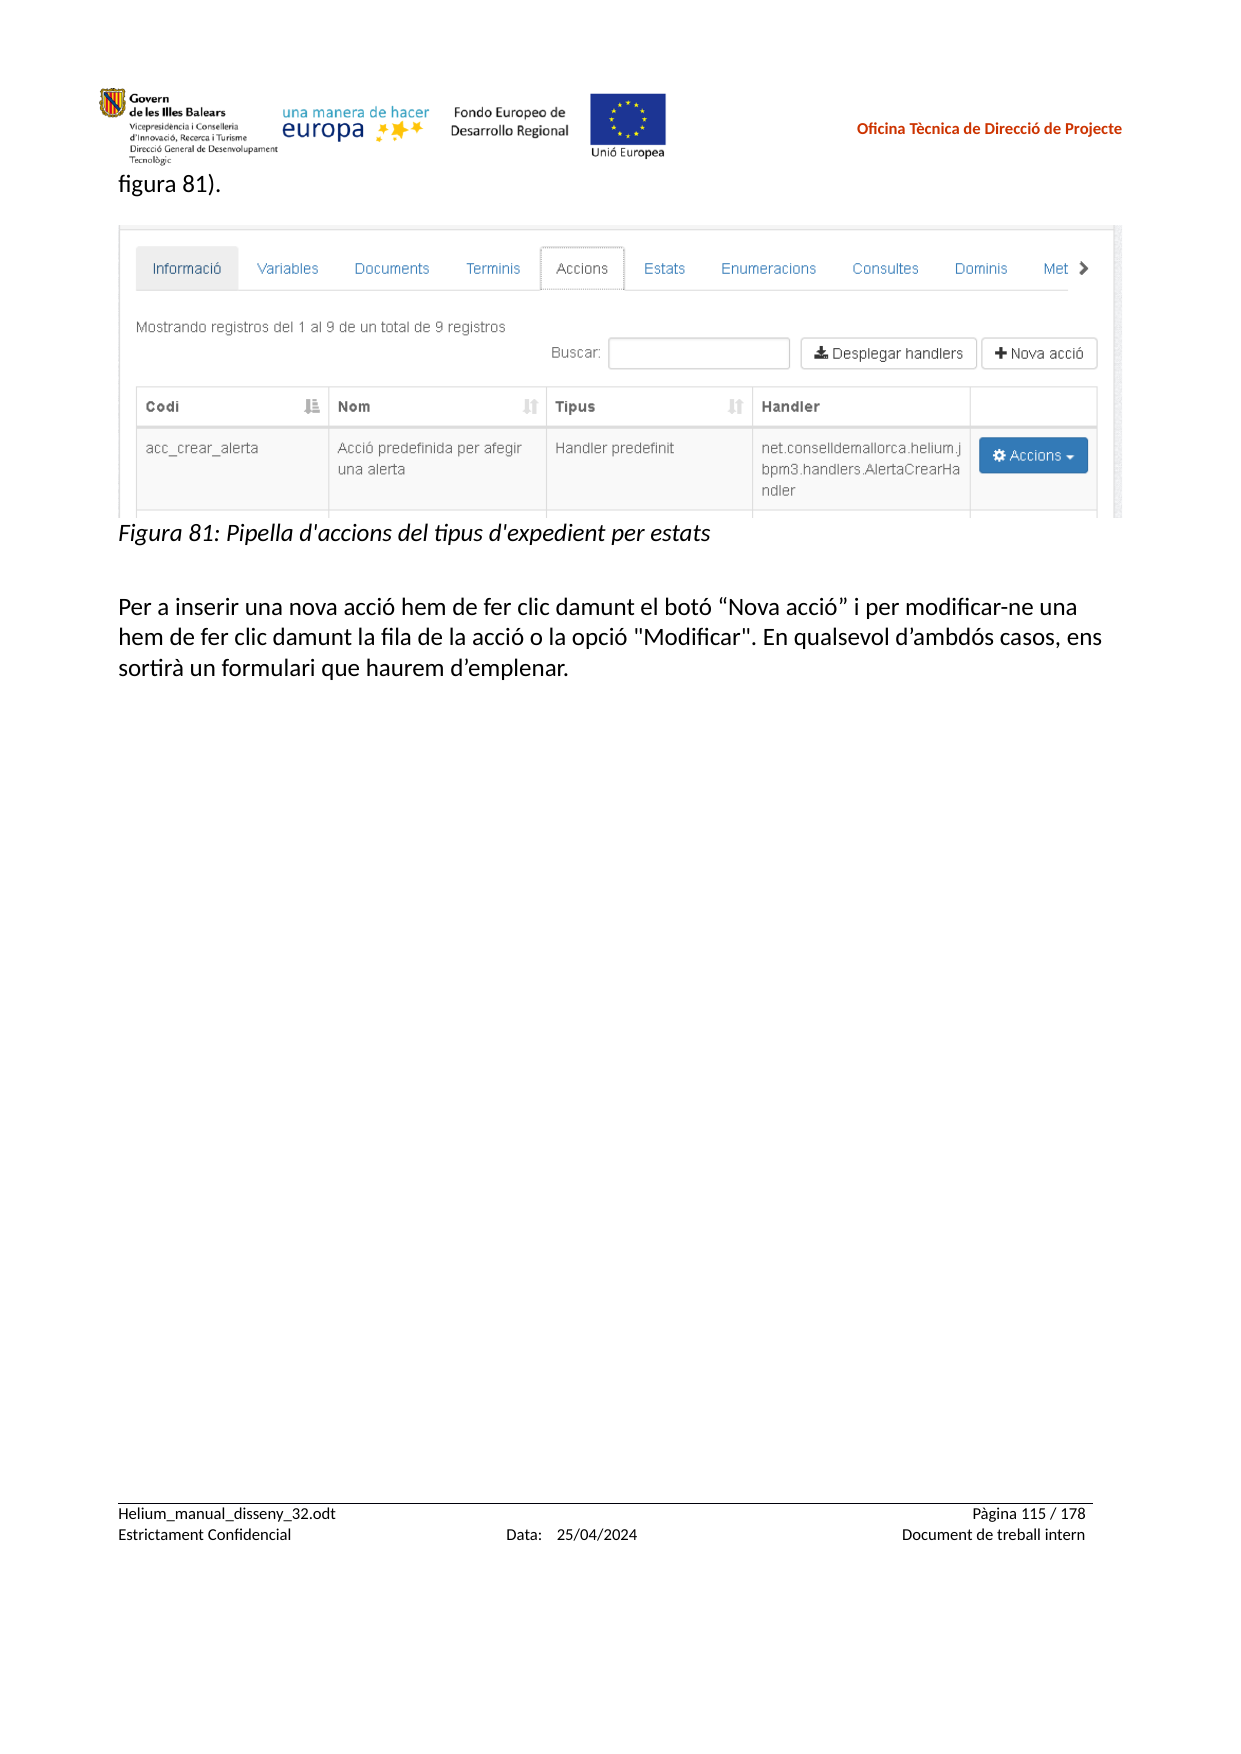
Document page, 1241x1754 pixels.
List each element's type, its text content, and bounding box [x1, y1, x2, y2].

text figura 81). [118, 168, 1122, 198]
picture [99, 87, 668, 166]
text Per a inserir una nova acció hem de fer clic damunt el botó “Nova acció” i per modificar-ne una hem de fer clic damunt la fila de la acció o la opció "Modificar". En qualsevol d’ambdós casos, ens sortirà un formulari que haurem d’emplenar. [118, 591, 1122, 682]
text Figura 81: Pipella d'accions del tipus d'expedient per estats [118, 518, 1122, 548]
picture [118, 225, 1123, 518]
